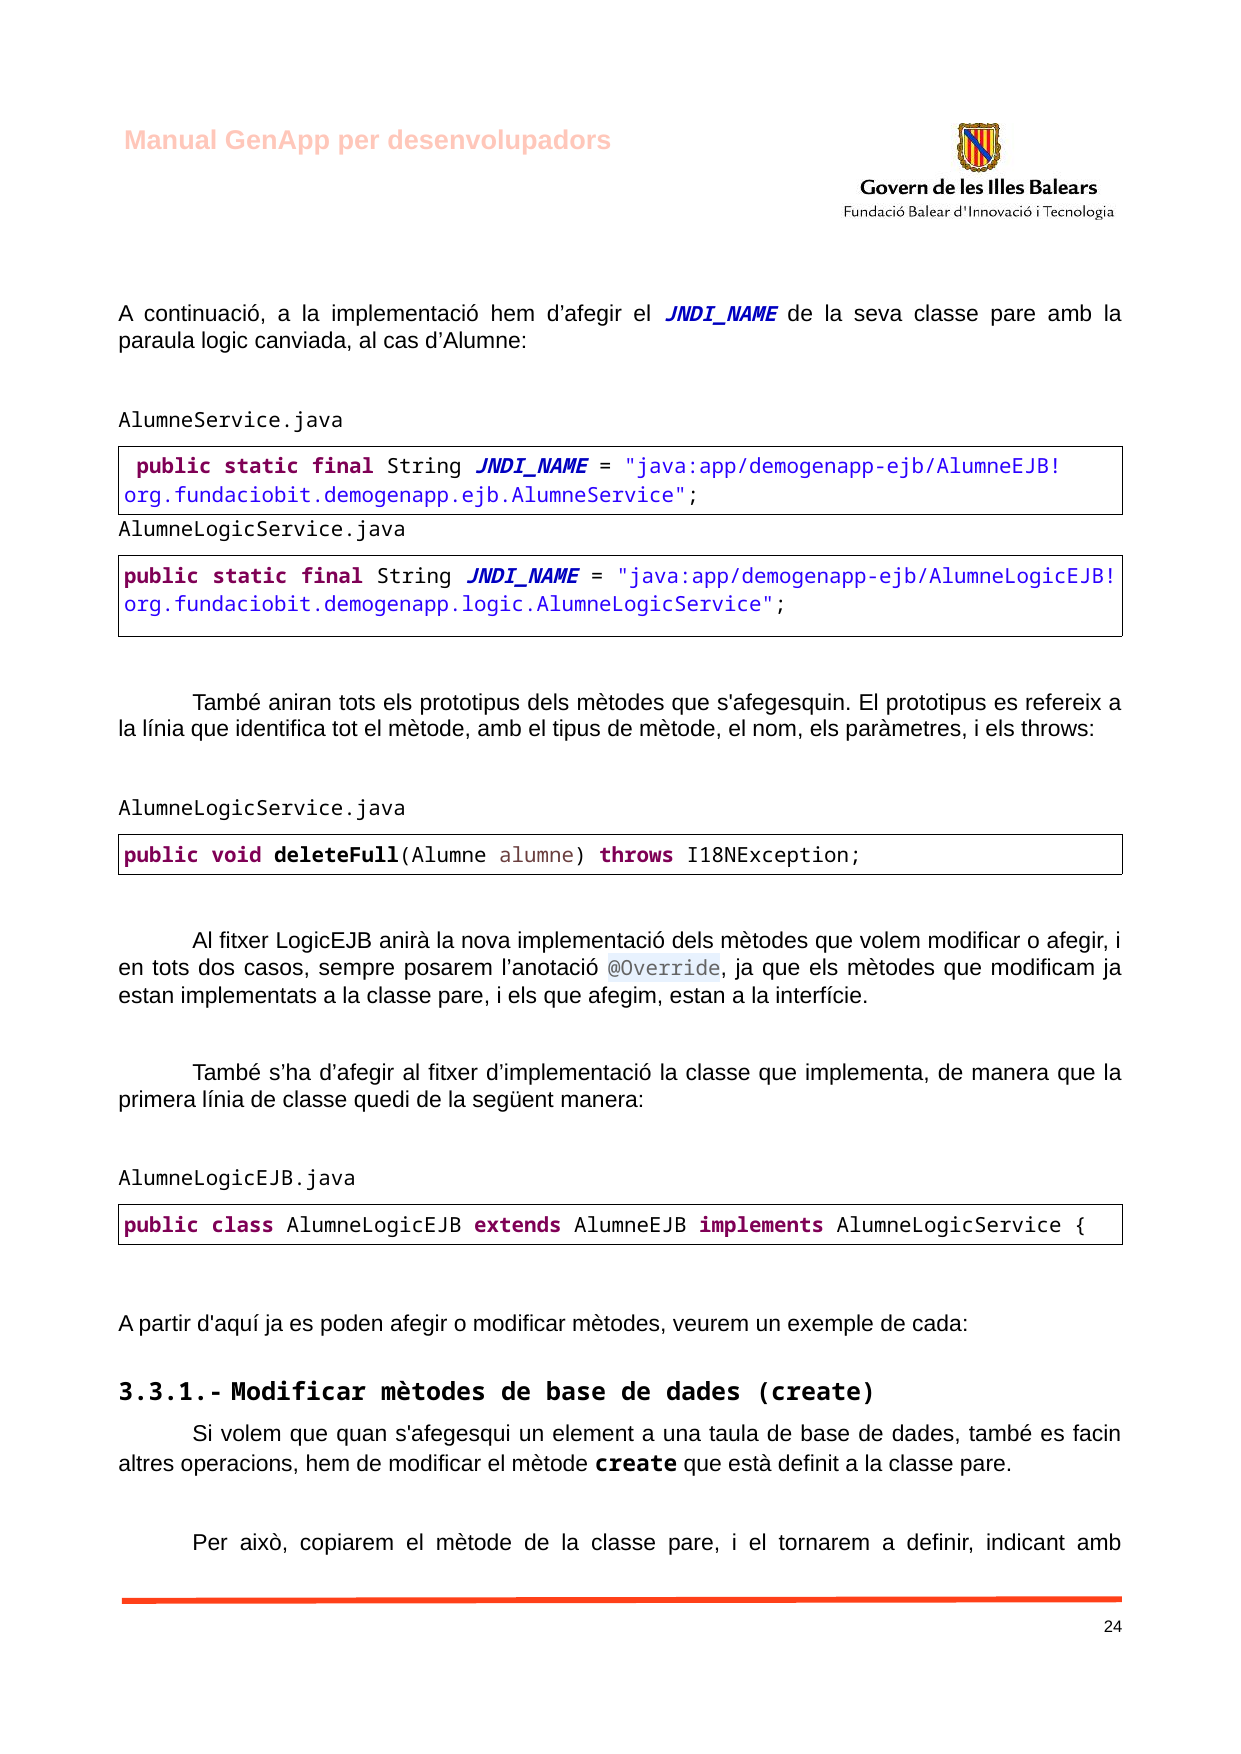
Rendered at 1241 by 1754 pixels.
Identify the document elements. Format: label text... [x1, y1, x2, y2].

table_header public static final String JNDI_NAME = "java:app/demogenapp-ejb/AlumneLogicEJB!org.fundaciobit.demogenapp.logic.AlumneLogicService"; [119, 556, 1122, 636]
text AlumneLogicService.java [118, 515, 1122, 543]
text També aniran tots els prototipus dels mètodes que s'afegesquin. El prototipus es refereix a la línia que identifica tot el mètode, amb el tipus de mètode, el nom, els paràmetres, i els throws: [118, 689, 1122, 742]
text AlumneService.java [118, 405, 1122, 433]
text Si volem que quan s'afegesqui un element a una taula de base de dades, també es facin altres operacions, hem de modificar el mètode create que està definit a la classe pare. [118, 1420, 1122, 1478]
table_header public class AlumneLogicEJB extends AlumneEJB implements AlumneLogicService { [119, 1205, 1122, 1244]
subtitle Modificar mètodes de base de dades (create) [118, 1373, 1122, 1408]
text AlumneLogicEJB.java [118, 1163, 1122, 1192]
text A partir d'aquí ja es poden afegir o modificar mètodes, veurem un exemple de cada: [118, 1310, 1122, 1336]
table_header public static final String JNDI_NAME = "java:app/demogenapp-ejb/AlumneEJB!org.fundaciobit.demogenapp.ejb.AlumneService"; [119, 447, 1122, 514]
text També s’ha d’afegir al fitxer d’implementació la classe que implementa, de manera que la primera línia de classe quedi de la següent manera: [118, 1059, 1122, 1112]
text Per això, copiarem el mètode de la classe pare, i el tornarem a definir, indicant amb [118, 1529, 1122, 1555]
text A continuació, a la implementació hem d’afegir el JNDI_NAME de la seva classe pare amb la paraula logic canviada, al cas d’Alumne: [118, 299, 1122, 353]
text Al fitxer LogicEJB anirà la nova implementació dels mètodes que volem modificar o afegir, i en tots dos casos, sempre posarem l’anotació @Override, ja que els mètodes que modificam ja estan implementats a la classe pare, i els que afegim, estan a la interfície. [118, 927, 1122, 1008]
text AlumneLogicService.java [118, 793, 1122, 822]
picture [840, 123, 1117, 220]
table_header public void deleteFull(Alumne alumne) throws I18NException; [119, 835, 1122, 874]
